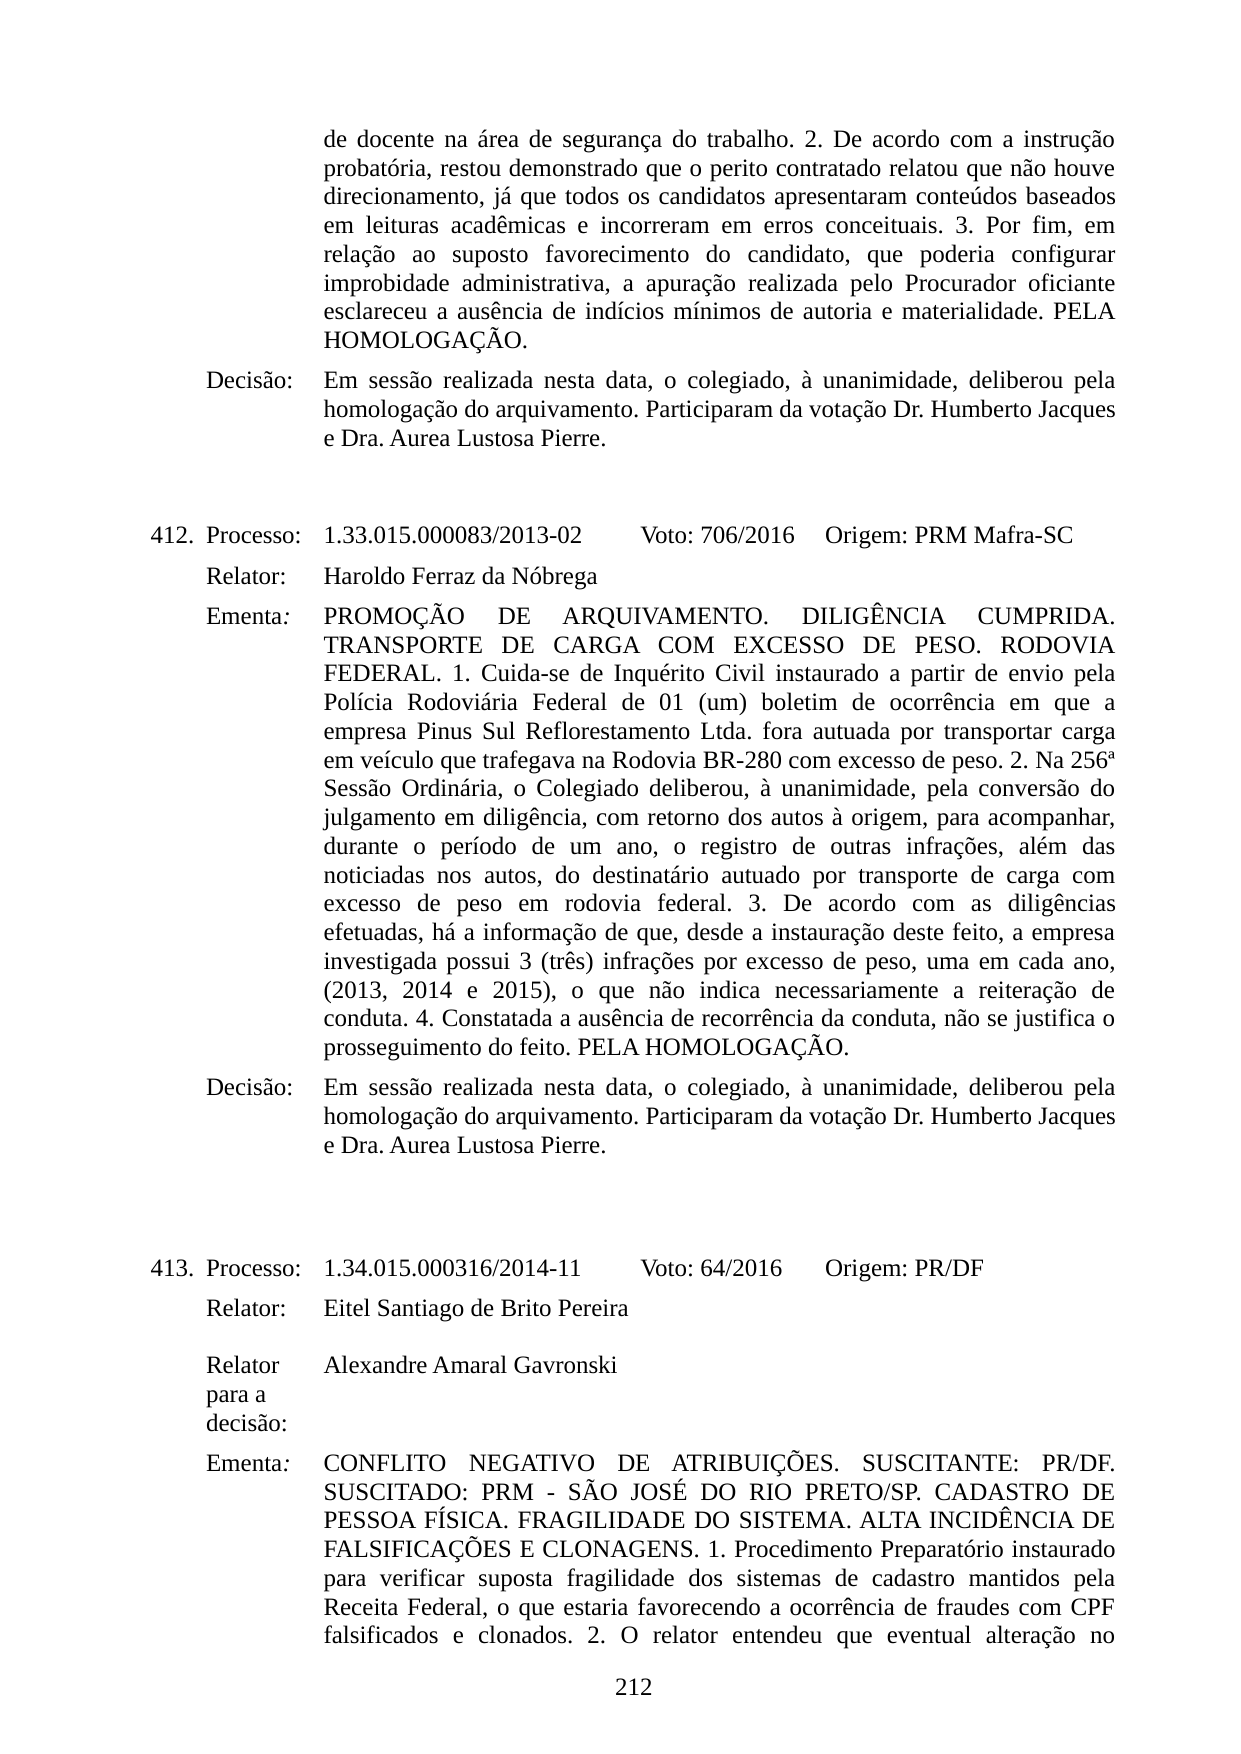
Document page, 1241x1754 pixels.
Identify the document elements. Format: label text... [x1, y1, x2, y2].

table_header 1.34.015.000316/2014-11 [318, 1247, 634, 1287]
table_cell [145, 595, 200, 1067]
table_cell Eitel Santiago de Brito Pereira Alexandre Amaral Gavronski [318, 1287, 1122, 1442]
table_cell [145, 1442, 200, 1655]
table_header 1.33.015.000083/2013-02 [318, 515, 634, 555]
table_cell PROMOÇÃO DE ARQUIVAMENTO. DILIGÊNCIA CUMPRIDA. TRANSPORTE DE CARGA COM EXCESSO DE PESO. RODOVIA FEDERAL. 1. Cuida-se de Inquérito Civil instaurado a partir de envio pela Polícia Rodoviária Federal de 01 (um) boletim de ocorrência em que a empresa Pinus Sul Reflorestamento Ltda. fora autuada por transportar carga em veículo que trafegava na Rodovia BR-280 com excesso de peso. 2. Na 256ª Sessão Ordinária, o Colegiado deliberou, à unanimidade, pela conversão do julgamento em diligência, com retorno dos autos à origem, para acompanhar, durante o período de um ano, o registro de outras infrações, além das noticiadas nos autos, do destinatário autuado por transporte de carga com excesso de peso em rodovia federal. 3. De acordo com as diligências efetuadas, há a informação de que, desde a instauração deste feito, a empresa investigada possui 3 (três) infrações por excesso de peso, uma em cada ano, (2013, 2014 e 2015), o que não indica necessariamente a reiteração de conduta. 4. Constatada a ausência de recorrência da conduta, não se justifica o prosseguimento do feito. PELA HOMOLOGAÇÃO. [318, 595, 1122, 1067]
table_cell de docente na área de segurança do trabalho. 2. De acordo com a instrução probatória, restou demonstrado que o perito contratado relatou que não houve direcionamento, já que todos os candidatos apresentaram conteúdos baseados em leituras acadêmicas e incorreram em erros conceituais. 3. Por fim, em relação ao suposto favorecimento do candidato, que poderia configurar improbidade administrativa, a apuração realizada pelo Procurador oficiante esclareceu a ausência de indícios mínimos de autoria e materialidade. PELA HOMOLOGAÇÃO. [318, 118, 1122, 359]
table_cell [145, 360, 200, 457]
table_header Voto: 64/2016 [635, 1247, 819, 1287]
table_cell Relator: [200, 555, 318, 595]
table_cell [145, 118, 200, 359]
table_cell Relator: Relator para a decisão: [200, 1287, 318, 1442]
table_cell [145, 555, 200, 595]
table_cell [145, 1287, 200, 1442]
table_cell Ementa: [200, 1442, 318, 1655]
table_header Processo: [200, 515, 318, 555]
table_header Voto: 706/2016 [635, 515, 819, 555]
table_header Origem: PRM Mafra-SC [819, 515, 1122, 555]
table_cell [145, 1067, 200, 1164]
table_cell Ementa: [200, 595, 318, 1067]
table_cell Em sessão realizada nesta data, o colegiado, à unanimidade, deliberou pela homologação do arquivamento. Participaram da votação Dr. Humberto Jacques e Dra. Aurea Lustosa Pierre. [318, 1067, 1122, 1164]
table_cell Haroldo Ferraz da Nóbrega [318, 555, 1122, 595]
table_header Origem: PR/DF [819, 1247, 1122, 1287]
table_cell CONFLITO NEGATIVO DE ATRIBUIÇÕES. SUSCITANTE: PR/DF. SUSCITADO: PRM - SÃO JOSÉ DO RIO PRETO/SP. CADASTRO DE PESSOA FÍSICA. FRAGILIDADE DO SISTEMA. ALTA INCIDÊNCIA DE FALSIFICAÇÕES E CLONAGENS. 1. Procedimento Preparatório instaurado para verificar suposta fragilidade dos sistemas de cadastro mantidos pela Receita Federal, o que estaria favorecendo a ocorrência de fraudes com CPF falsificados e clonados. 2. O relator entendeu que eventual alteração no [318, 1442, 1122, 1655]
table_cell Decisão: [200, 360, 318, 457]
table_cell Decisão: [200, 1067, 318, 1164]
table_header 412. [145, 515, 200, 555]
table_header Processo: [200, 1247, 318, 1287]
table_header 413. [145, 1247, 200, 1287]
table_cell Em sessão realizada nesta data, o colegiado, à unanimidade, deliberou pela homologação do arquivamento. Participaram da votação Dr. Humberto Jacques e Dra. Aurea Lustosa Pierre. [318, 360, 1122, 457]
table_cell [200, 118, 318, 359]
